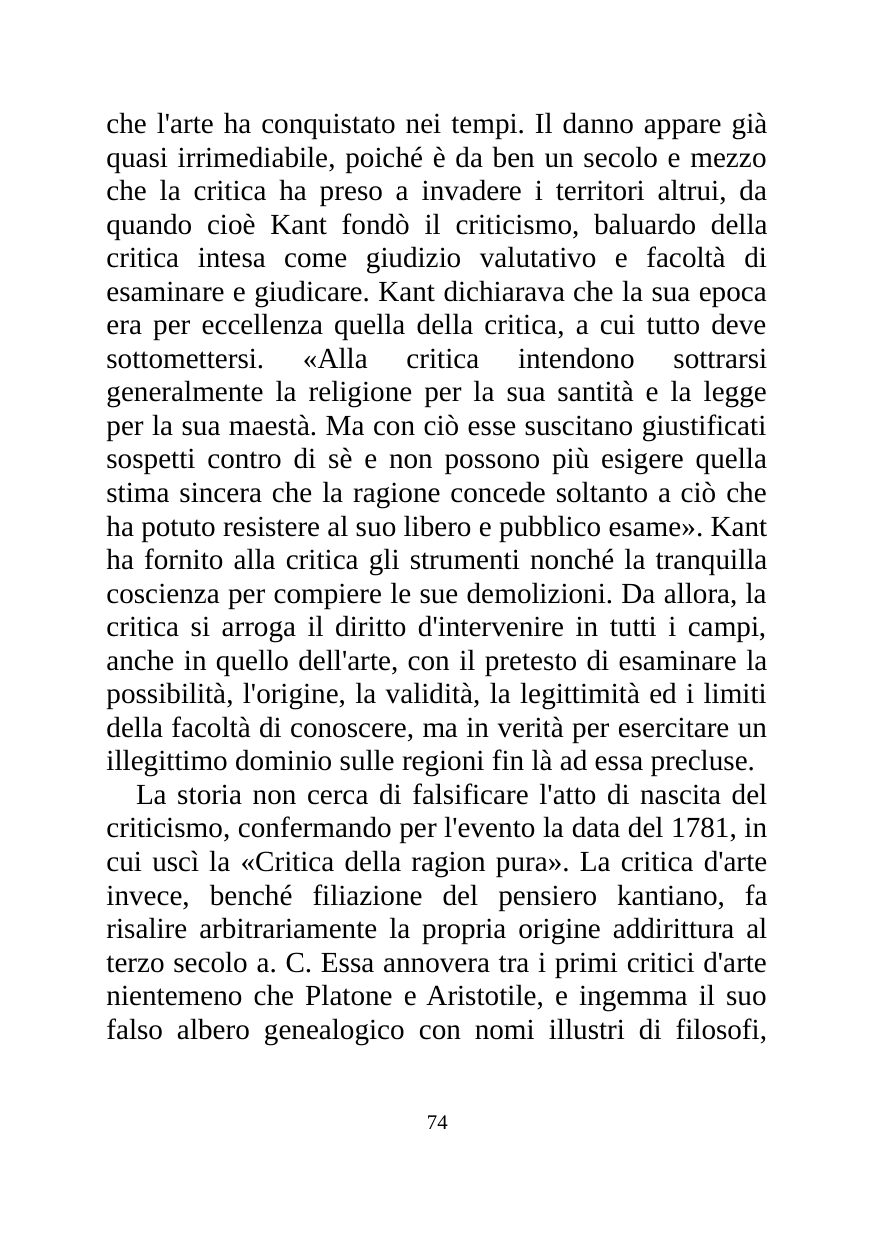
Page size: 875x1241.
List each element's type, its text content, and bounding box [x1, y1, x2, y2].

text che l'arte ha conquistato nei tempi. Il danno appare già quasi irrimediabile, poiché è da ben un secolo e mezzo che la critica ha preso a invadere i territori altrui, da quando cioè Kant fondò il criticismo, baluardo della critica intesa come giudizio valutativo e facoltà di esaminare e giudicare. Kant dichiarava che la sua epoca era per eccellenza quella della critica, a cui tutto deve sottomettersi. «Alla critica intendono sottrarsi generalmente la religione per la sua santità e la legge per la sua maestà. Ma con ciò esse suscitano giustificati sospetti contro di sè e non possono più esigere quella stima sincera che la ragione concede soltanto a ciò che ha potuto resistere al suo libero e pubblico esame». Kant ha fornito alla critica gli strumenti nonché la tranquilla coscienza per compiere le sue demolizioni. Da allora, la critica si arroga il diritto d'intervenire in tutti i campi, anche in quello dell'arte, con il pretesto di esaminare la possibilità, l'origine, la validità, la legittimità ed i limiti della facoltà di conoscere, ma in verità per esercitare un illegittimo dominio sulle regioni fin là ad essa precluse. [106, 106, 768, 777]
text La storia non cerca di falsificare l'atto di nascita del criticismo, confermando per l'evento la data del 1781, in cui uscì la «Critica della ragion pura». La critica d'arte invece, benché filiazione del pensiero kantiano, fa risalire arbitrariamente la propria origine addirittura al terzo secolo a. C. Essa annovera tra i primi critici d'arte nientemeno che Platone e Aristotile, e ingemma il suo falso albero genealogico con nomi illustri di filosofi, [106, 777, 768, 1045]
